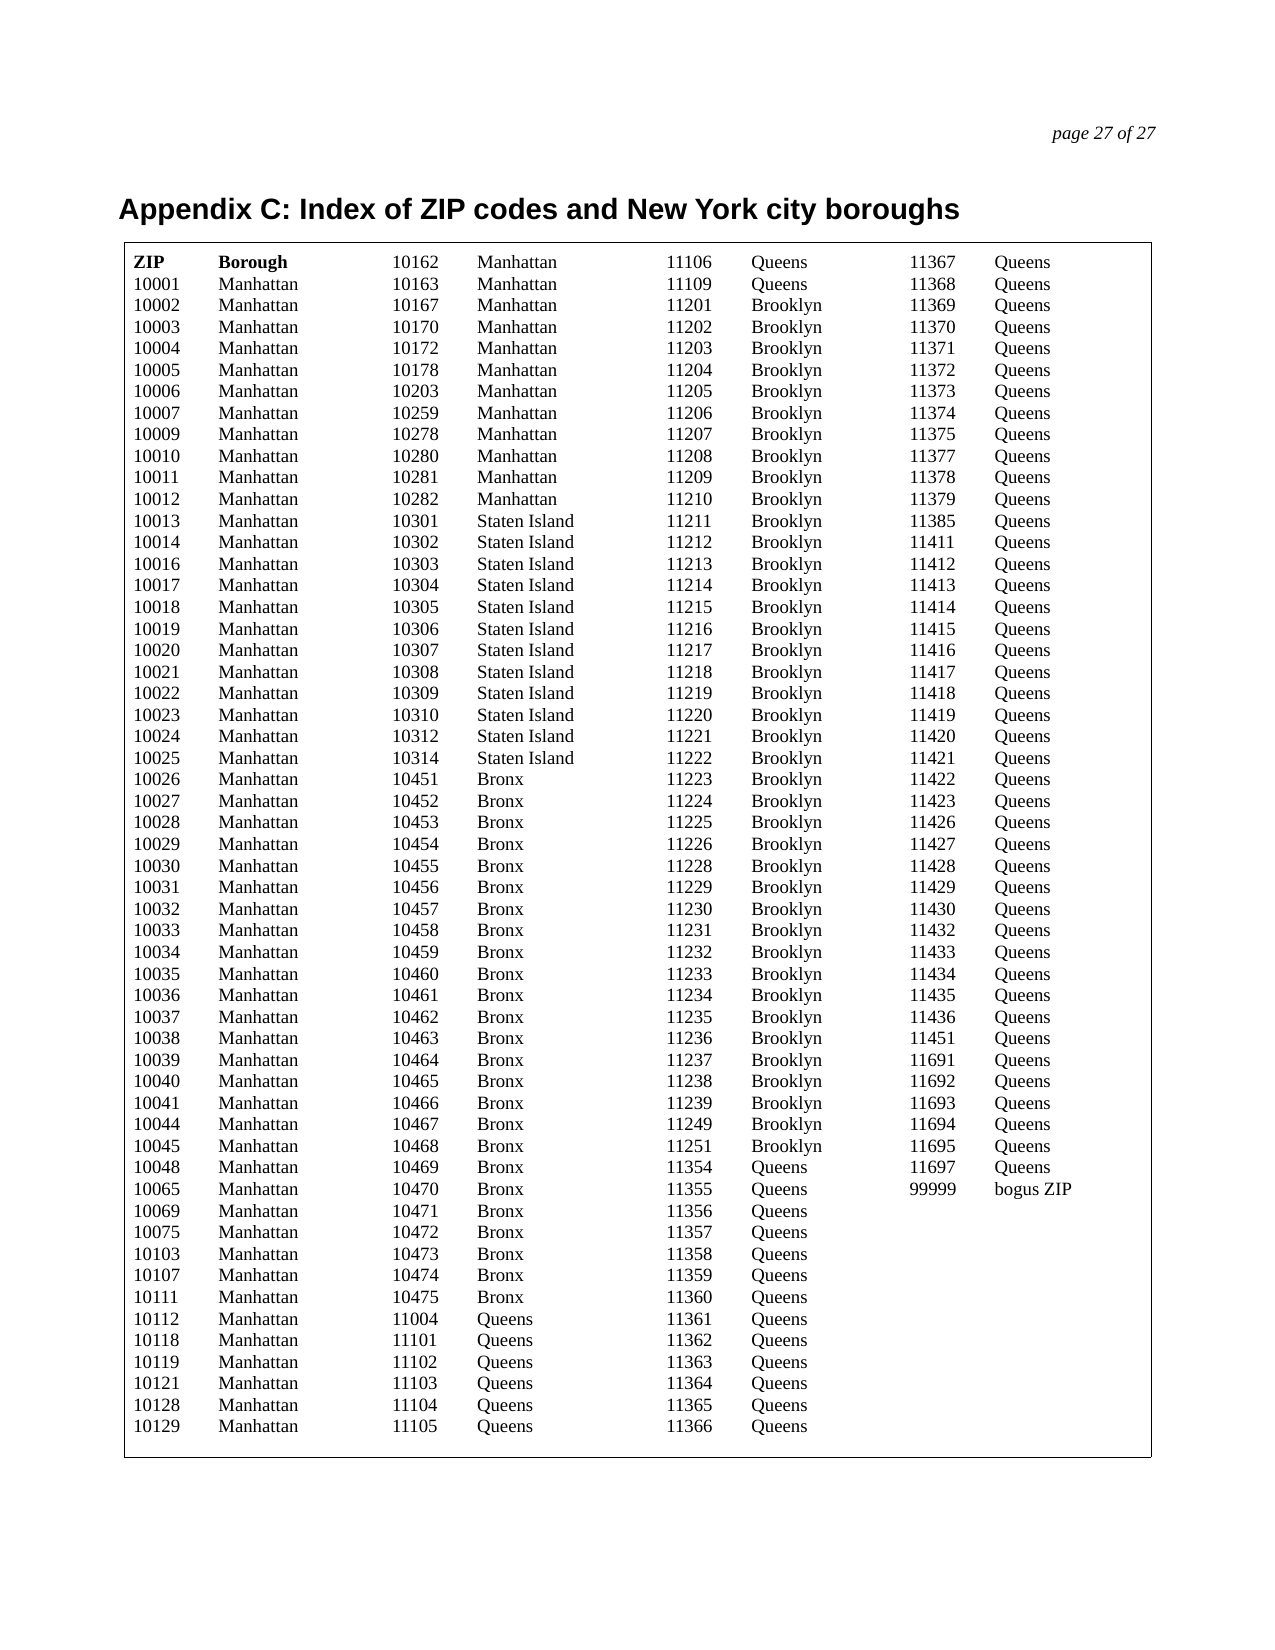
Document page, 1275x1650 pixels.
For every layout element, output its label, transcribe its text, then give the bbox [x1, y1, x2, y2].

text 10045 Manhattan [133, 1135, 365, 1156]
text 10308 Staten Island [392, 661, 640, 682]
text 11360 Queens [666, 1286, 883, 1307]
text 11692 Queens [909, 1070, 1142, 1092]
text 10128 Manhattan [133, 1394, 365, 1415]
text 10307 Staten Island [392, 639, 640, 661]
text 11212 Brooklyn [666, 531, 883, 553]
text 11205 Brooklyn [666, 380, 883, 402]
text 11206 Brooklyn [666, 402, 883, 423]
text 10472 Bronx [392, 1221, 640, 1243]
text 11226 Brooklyn [666, 833, 883, 854]
text 11368 Queens [909, 272, 1142, 294]
subtitle [125, 243, 1151, 1457]
text 10464 Bronx [392, 1049, 640, 1070]
text 11201 Brooklyn [666, 294, 883, 316]
text 11203 Brooklyn [666, 337, 883, 359]
text 11415 Queens [909, 617, 1142, 639]
text 10018 Manhattan [133, 596, 365, 617]
text 10033 Manhattan [133, 919, 365, 941]
text 10462 Bronx [392, 1006, 640, 1027]
text 10035 Manhattan [133, 962, 365, 984]
text 11104 Queens [392, 1394, 640, 1415]
text 11220 Brooklyn [666, 704, 883, 725]
text 10473 Bronx [392, 1243, 640, 1264]
text 11428 Queens [909, 854, 1142, 876]
text 10456 Bronx [392, 876, 640, 898]
text 10469 Bronx [392, 1156, 640, 1178]
text 10107 Manhattan [133, 1264, 365, 1286]
text 11217 Brooklyn [666, 639, 883, 661]
text 10306 Staten Island [392, 617, 640, 639]
text 10310 Staten Island [392, 704, 640, 725]
text 11207 Brooklyn [666, 423, 883, 445]
text 11239 Brooklyn [666, 1092, 883, 1113]
text 10304 Staten Island [392, 574, 640, 596]
text 10032 Manhattan [133, 898, 365, 919]
text 10001 Manhattan [133, 272, 365, 294]
text 10037 Manhattan [133, 1006, 365, 1027]
text 10203 Manhattan [392, 380, 640, 402]
text 10475 Bronx [392, 1286, 640, 1307]
text 11369 Queens [909, 294, 1142, 316]
text 11412 Queens [909, 553, 1142, 574]
text 11224 Brooklyn [666, 790, 883, 811]
text 11228 Brooklyn [666, 854, 883, 876]
text 10065 Manhattan [133, 1178, 365, 1199]
text 11215 Brooklyn [666, 596, 883, 617]
text 11251 Brooklyn [666, 1135, 883, 1156]
text 10005 Manhattan [133, 359, 365, 380]
text 10075 Manhattan [133, 1221, 365, 1243]
text 10467 Bronx [392, 1113, 640, 1135]
text 99999 bogus ZIP [909, 1178, 1142, 1199]
text 11430 Queens [909, 898, 1142, 919]
text 10129 Manhattan [133, 1415, 365, 1437]
text 11363 Queens [666, 1351, 883, 1372]
text 10460 Bronx [392, 962, 640, 984]
text 11451 Queens [909, 1027, 1142, 1049]
text 11223 Brooklyn [666, 768, 883, 790]
text 10281 Manhattan [392, 466, 640, 488]
text 10013 Manhattan [133, 509, 365, 531]
text 10017 Manhattan [133, 574, 365, 596]
text 10454 Bronx [392, 833, 640, 854]
text 11693 Queens [909, 1092, 1142, 1113]
text 10167 Manhattan [392, 294, 640, 316]
text 11432 Queens [909, 919, 1142, 941]
text 10459 Bronx [392, 941, 640, 962]
text 11362 Queens [666, 1329, 883, 1351]
text 11235 Brooklyn [666, 1006, 883, 1027]
text 10458 Bronx [392, 919, 640, 941]
text 11354 Queens [666, 1156, 883, 1178]
text 11101 Queens [392, 1329, 640, 1351]
text 10162 Manhattan [392, 251, 640, 272]
text 10030 Manhattan [133, 854, 365, 876]
text 11109 Queens [666, 272, 883, 294]
text 10044 Manhattan [133, 1113, 365, 1135]
text 10003 Manhattan [133, 316, 365, 337]
text 10121 Manhattan [133, 1372, 365, 1394]
text 11433 Queens [909, 941, 1142, 962]
text 11436 Queens [909, 1006, 1142, 1027]
text 10468 Bronx [392, 1135, 640, 1156]
text 10023 Manhattan [133, 704, 365, 725]
text 10163 Manhattan [392, 272, 640, 294]
text 11374 Queens [909, 402, 1142, 423]
text 10038 Manhattan [133, 1027, 365, 1049]
subtitle Appendix C: Index of ZIP codes and New York city boroughs [118, 192, 1157, 225]
text 10461 Bronx [392, 984, 640, 1006]
text 11209 Brooklyn [666, 466, 883, 488]
text 11229 Brooklyn [666, 876, 883, 898]
text 11419 Queens [909, 704, 1142, 725]
text 10034 Manhattan [133, 941, 365, 962]
text 10031 Manhattan [133, 876, 365, 898]
text 10278 Manhattan [392, 423, 640, 445]
text 10009 Manhattan [133, 423, 365, 445]
text 11359 Queens [666, 1264, 883, 1286]
text 11234 Brooklyn [666, 984, 883, 1006]
text 11204 Brooklyn [666, 359, 883, 380]
text 10112 Manhattan [133, 1307, 365, 1329]
text 11417 Queens [909, 661, 1142, 682]
text 10020 Manhattan [133, 639, 365, 661]
text 10111 Manhattan [133, 1286, 365, 1307]
text 11208 Brooklyn [666, 445, 883, 466]
text 11232 Brooklyn [666, 941, 883, 962]
text 11418 Queens [909, 682, 1142, 704]
text 10012 Manhattan [133, 488, 365, 509]
text 11385 Queens [909, 509, 1142, 531]
text 11426 Queens [909, 811, 1142, 833]
text 11378 Queens [909, 466, 1142, 488]
text 11413 Queens [909, 574, 1142, 596]
text 11358 Queens [666, 1243, 883, 1264]
text 11375 Queens [909, 423, 1142, 445]
text 10004 Manhattan [133, 337, 365, 359]
text 11356 Queens [666, 1199, 883, 1221]
text 10465 Bronx [392, 1070, 640, 1092]
text 11230 Brooklyn [666, 898, 883, 919]
text 11373 Queens [909, 380, 1142, 402]
text 11411 Queens [909, 531, 1142, 553]
text 11238 Brooklyn [666, 1070, 883, 1092]
text 10305 Staten Island [392, 596, 640, 617]
text 11355 Queens [666, 1178, 883, 1199]
text 11237 Brooklyn [666, 1049, 883, 1070]
text 10453 Bronx [392, 811, 640, 833]
text 10069 Manhattan [133, 1199, 365, 1221]
text 11366 Queens [666, 1415, 883, 1437]
text 10011 Manhattan [133, 466, 365, 488]
text 11219 Brooklyn [666, 682, 883, 704]
text 10027 Manhattan [133, 790, 365, 811]
text 11249 Brooklyn [666, 1113, 883, 1135]
text 10006 Manhattan [133, 380, 365, 402]
text 11211 Brooklyn [666, 509, 883, 531]
text 10170 Manhattan [392, 316, 640, 337]
text 11371 Queens [909, 337, 1142, 359]
text 11202 Brooklyn [666, 316, 883, 337]
text 10118 Manhattan [133, 1329, 365, 1351]
text 11004 Queens [392, 1307, 640, 1329]
text 10451 Bronx [392, 768, 640, 790]
text 11221 Brooklyn [666, 725, 883, 747]
text 11214 Brooklyn [666, 574, 883, 596]
text 10010 Manhattan [133, 445, 365, 466]
text 11103 Queens [392, 1372, 640, 1394]
text 11420 Queens [909, 725, 1142, 747]
text 10022 Manhattan [133, 682, 365, 704]
text 11429 Queens [909, 876, 1142, 898]
text 11218 Brooklyn [666, 661, 883, 682]
text 11434 Queens [909, 962, 1142, 984]
text ZIP Borough [133, 251, 365, 272]
text 10452 Bronx [392, 790, 640, 811]
text 10301 Staten Island [392, 509, 640, 531]
text 11105 Queens [392, 1415, 640, 1437]
text 10025 Manhattan [133, 747, 365, 768]
text 11694 Queens [909, 1113, 1142, 1135]
text 10014 Manhattan [133, 531, 365, 553]
text 10455 Bronx [392, 854, 640, 876]
text 10026 Manhattan [133, 768, 365, 790]
text 10282 Manhattan [392, 488, 640, 509]
text 11416 Queens [909, 639, 1142, 661]
text 11106 Queens [666, 251, 883, 272]
text 10312 Staten Island [392, 725, 640, 747]
text 11357 Queens [666, 1221, 883, 1243]
text 11697 Queens [909, 1156, 1142, 1178]
text 11422 Queens [909, 768, 1142, 790]
text 11365 Queens [666, 1394, 883, 1415]
text 10119 Manhattan [133, 1351, 365, 1372]
text 11379 Queens [909, 488, 1142, 509]
text 11233 Brooklyn [666, 962, 883, 984]
text 11691 Queens [909, 1049, 1142, 1070]
text 10041 Manhattan [133, 1092, 365, 1113]
text 10470 Bronx [392, 1178, 640, 1199]
text 10024 Manhattan [133, 725, 365, 747]
text 11370 Queens [909, 316, 1142, 337]
text 10309 Staten Island [392, 682, 640, 704]
text 10280 Manhattan [392, 445, 640, 466]
text 11427 Queens [909, 833, 1142, 854]
text 10463 Bronx [392, 1027, 640, 1049]
text 10007 Manhattan [133, 402, 365, 423]
text 11216 Brooklyn [666, 617, 883, 639]
text 10314 Staten Island [392, 747, 640, 768]
text 11222 Brooklyn [666, 747, 883, 768]
text 11210 Brooklyn [666, 488, 883, 509]
text 10019 Manhattan [133, 617, 365, 639]
text 10016 Manhattan [133, 553, 365, 574]
text 10303 Staten Island [392, 553, 640, 574]
text 11421 Queens [909, 747, 1142, 768]
text 10466 Bronx [392, 1092, 640, 1113]
text 11423 Queens [909, 790, 1142, 811]
text 11414 Queens [909, 596, 1142, 617]
text 11695 Queens [909, 1135, 1142, 1156]
text 11225 Brooklyn [666, 811, 883, 833]
text 10048 Manhattan [133, 1156, 365, 1178]
text 10259 Manhattan [392, 402, 640, 423]
text 10021 Manhattan [133, 661, 365, 682]
text 10028 Manhattan [133, 811, 365, 833]
text 10178 Manhattan [392, 359, 640, 380]
text 10040 Manhattan [133, 1070, 365, 1092]
text 11361 Queens [666, 1307, 883, 1329]
text 11367 Queens [909, 251, 1142, 272]
text 11435 Queens [909, 984, 1142, 1006]
text 10029 Manhattan [133, 833, 365, 854]
text 11377 Queens [909, 445, 1142, 466]
text 11236 Brooklyn [666, 1027, 883, 1049]
text 10039 Manhattan [133, 1049, 365, 1070]
text 11372 Queens [909, 359, 1142, 380]
text 10302 Staten Island [392, 531, 640, 553]
text 10457 Bronx [392, 898, 640, 919]
text 10002 Manhattan [133, 294, 365, 316]
text 10474 Bronx [392, 1264, 640, 1286]
text 10103 Manhattan [133, 1243, 365, 1264]
text 10471 Bronx [392, 1199, 640, 1221]
text 10172 Manhattan [392, 337, 640, 359]
text 11213 Brooklyn [666, 553, 883, 574]
text 11231 Brooklyn [666, 919, 883, 941]
text 11102 Queens [392, 1351, 640, 1372]
text 10036 Manhattan [133, 984, 365, 1006]
text 11364 Queens [666, 1372, 883, 1394]
